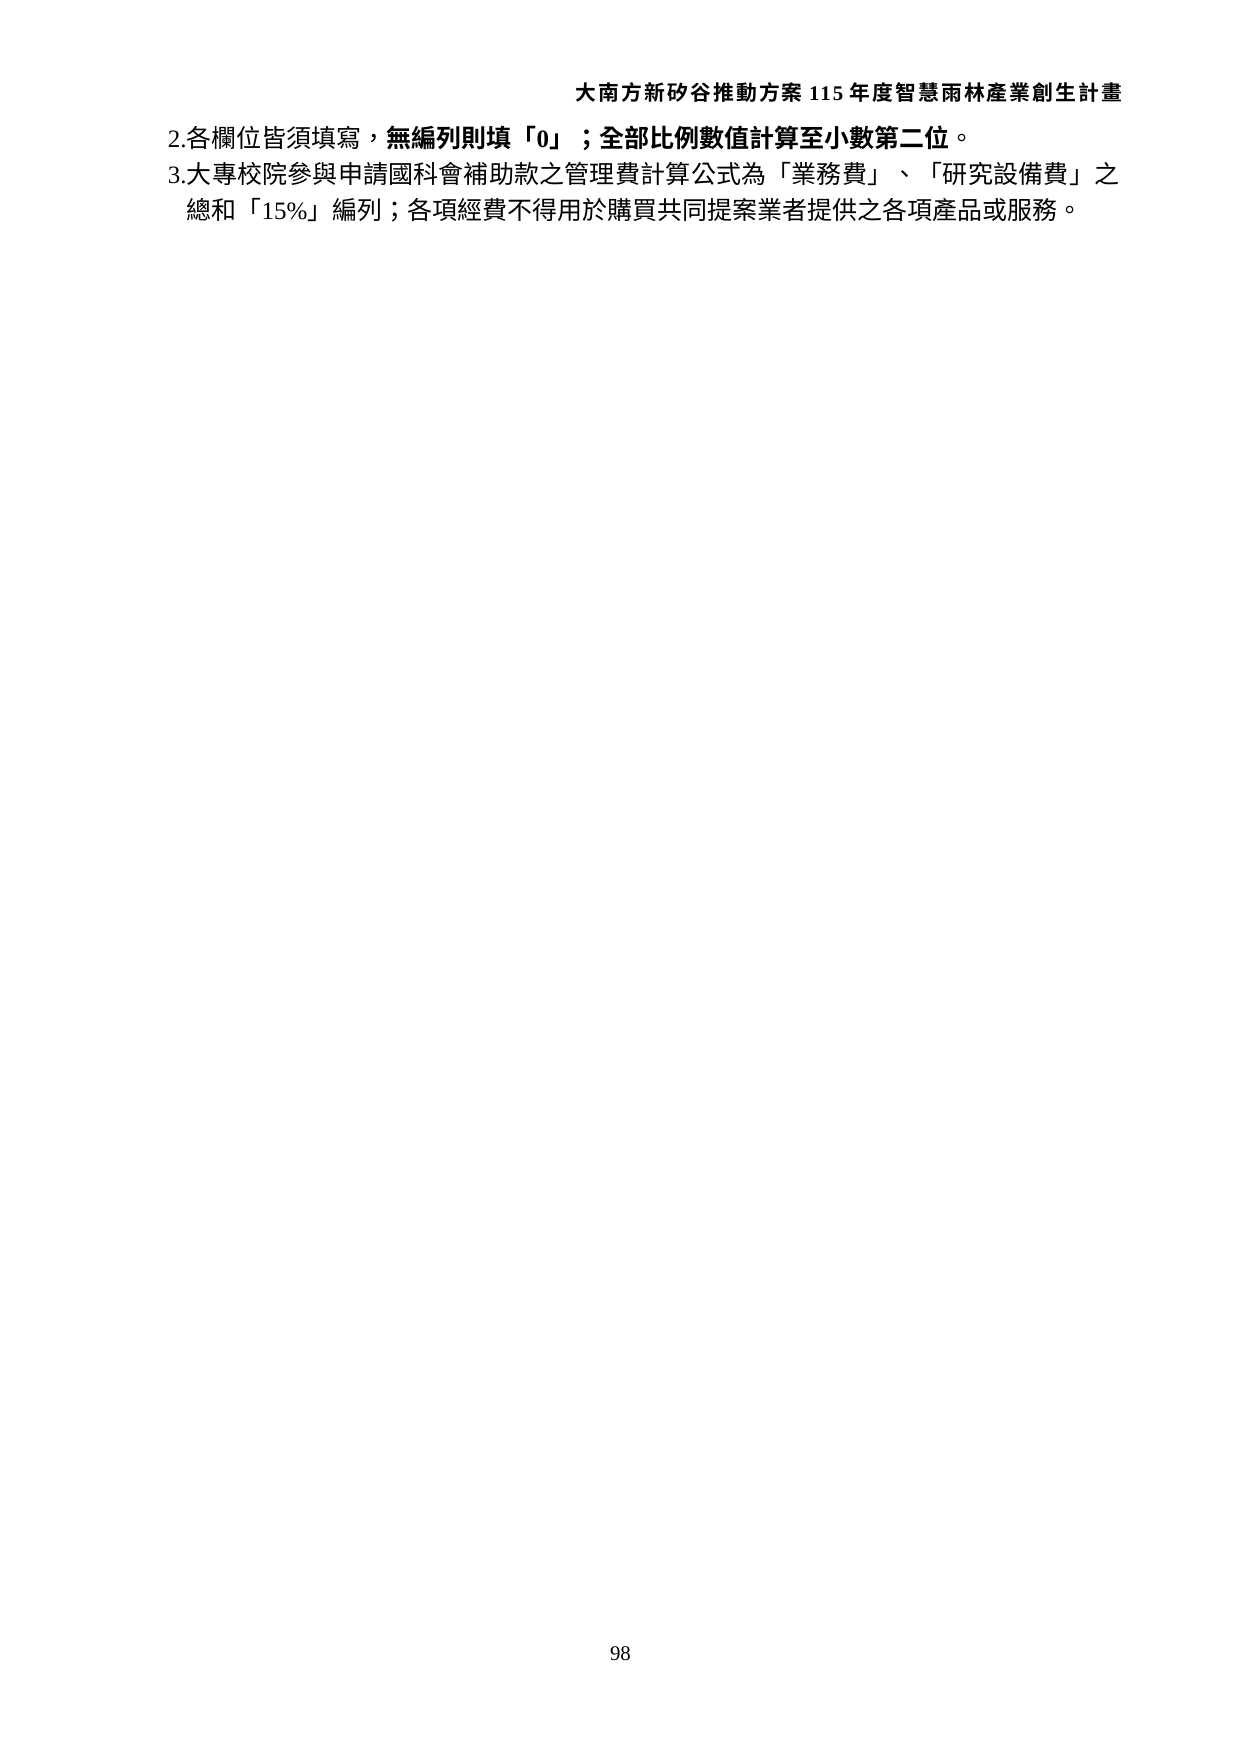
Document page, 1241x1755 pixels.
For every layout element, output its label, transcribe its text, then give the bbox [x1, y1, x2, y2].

text 3.大專校院參與申請國科會補助款之管理費計算公式為「業務費」、「研究設備費」之總和「15%」編列；各項經費不得用於購買共同提案業者提供之各項產品或服務。 [168, 154, 1122, 227]
text 2.各欄位皆須填寫，無編列則填「0」；全部比例數值計算至小數第二位。 [168, 118, 1122, 154]
